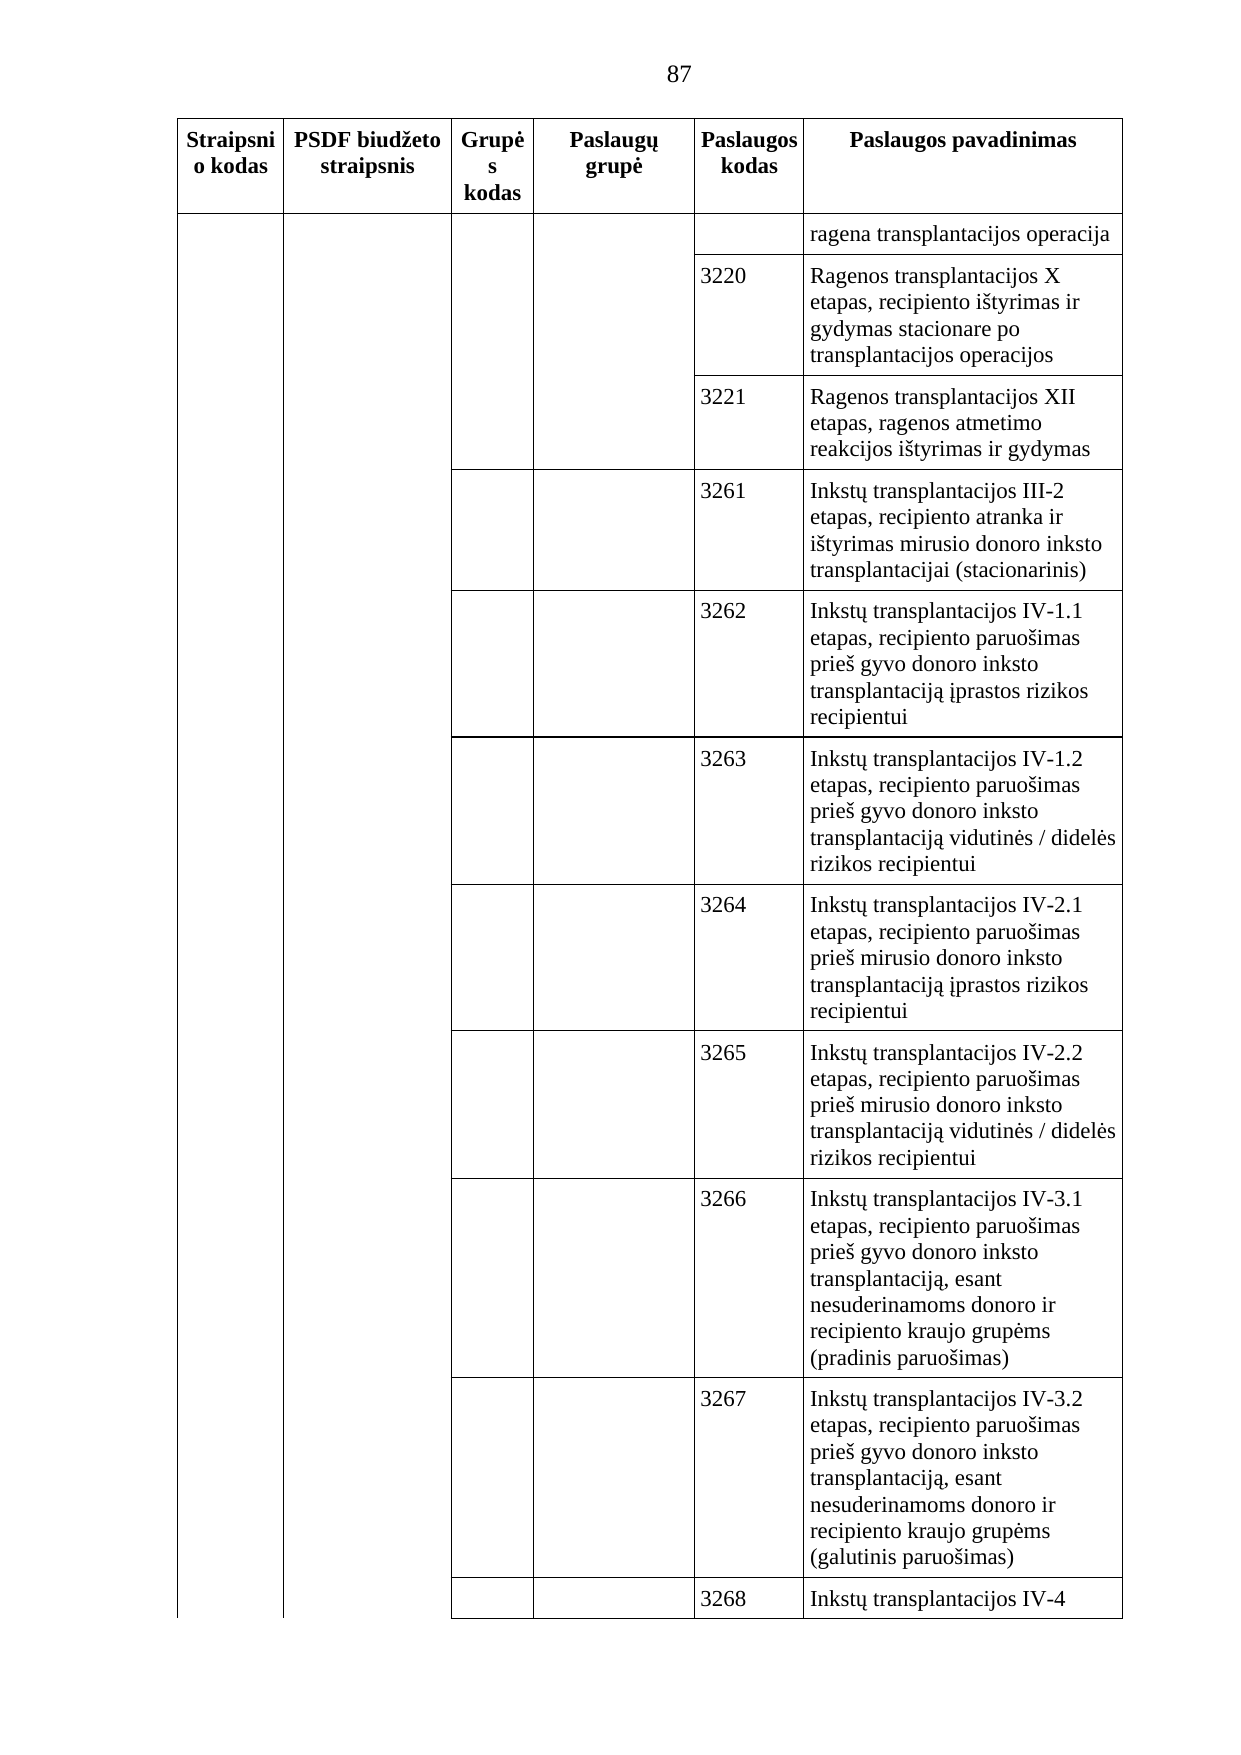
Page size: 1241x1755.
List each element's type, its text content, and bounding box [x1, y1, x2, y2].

table_cell [178, 1577, 283, 1618]
table_header Grupės kodas [452, 119, 533, 212]
table_cell [178, 469, 283, 589]
table_header Straipsnio kodas [178, 119, 283, 212]
table_cell [452, 591, 533, 736]
table_cell [178, 1030, 283, 1177]
table_cell 3220 [695, 255, 803, 374]
table_cell [534, 214, 694, 469]
table_cell [284, 884, 451, 1030]
table_cell [452, 214, 533, 469]
table_cell 3265 [695, 1031, 803, 1177]
table_cell [284, 1030, 451, 1177]
table_cell [284, 1577, 451, 1618]
table_cell [534, 1031, 694, 1177]
table_cell [695, 214, 803, 254]
table_cell [534, 1578, 694, 1618]
table_cell 3268 [695, 1578, 803, 1618]
table_cell 3262 [695, 591, 803, 736]
table_cell [178, 375, 283, 469]
table_cell [534, 591, 694, 736]
table_cell Ragenos transplantacijos XII etapas, ragenos atmetimo reakcijos ištyrimas ir gydymas [804, 376, 1122, 469]
table_cell 3264 [695, 885, 803, 1030]
table_cell [452, 1578, 533, 1618]
table_cell Inkstų transplantacijos IV-1.2 etapas, recipiento paruošimas prieš gyvo donoro inksto transplantaciją vidutinės / didelės rizikos recipientui [804, 738, 1122, 883]
table_cell [178, 1377, 283, 1577]
table_cell 3267 [695, 1378, 803, 1577]
table_cell Inkstų transplantacijos IV-2.1 etapas, recipiento paruošimas prieš mirusio donoro inksto transplantaciją įprastos rizikos recipientui [804, 885, 1122, 1030]
table_cell Ragenos transplantacijos X etapas, recipiento ištyrimas ir gydymas stacionare po transplantacijos operacijos [804, 255, 1122, 374]
table_cell 3263 [695, 738, 803, 883]
table_cell [284, 214, 451, 254]
table_cell [452, 470, 533, 589]
table_cell [284, 254, 451, 374]
table_cell ragena transplantacijos operacija [804, 214, 1122, 254]
table_cell Inkstų transplantacijos III-2 etapas, recipiento atranka ir ištyrimas mirusio donoro inksto transplantacijai (stacionarinis) [804, 470, 1122, 589]
table_cell 3221 [695, 376, 803, 469]
table_cell [284, 469, 451, 589]
table_header Paslaugos pavadinimas [804, 119, 1122, 212]
table_cell [284, 590, 451, 736]
table_cell Inkstų transplantacijos IV-2.2 etapas, recipiento paruošimas prieš mirusio donoro inksto transplantaciją vidutinės / didelės rizikos recipientui [804, 1031, 1122, 1177]
table_header PSDF biudžeto straipsnis [284, 119, 451, 212]
table_cell [178, 214, 283, 254]
table_cell 3261 [695, 470, 803, 589]
table_cell [178, 884, 283, 1030]
table_header Paslaugos kodas [695, 119, 803, 212]
table_cell [452, 1179, 533, 1377]
table_cell [452, 738, 533, 883]
table_cell [452, 1031, 533, 1177]
table_cell 3266 [695, 1179, 803, 1377]
table_cell [284, 736, 451, 883]
table_cell [534, 885, 694, 1030]
table_header Paslaugų grupė [534, 119, 694, 212]
table_cell [534, 1378, 694, 1577]
table_cell [284, 1377, 451, 1577]
table_cell Inkstų transplantacijos IV-3.1 etapas, recipiento paruošimas prieš gyvo donoro inksto transplantaciją, esant nesuderinamoms donoro ir recipiento kraujo grupėms (pradinis paruošimas) [804, 1179, 1122, 1377]
table_cell [534, 738, 694, 883]
table_cell [534, 1179, 694, 1377]
table_cell [284, 1178, 451, 1377]
table_cell [178, 590, 283, 736]
table_cell [534, 470, 694, 589]
table_cell [452, 1378, 533, 1577]
table_cell Inkstų transplantacijos IV-3.2 etapas, recipiento paruošimas prieš gyvo donoro inksto transplantaciją, esant nesuderinamoms donoro ir recipiento kraujo grupėms (galutinis paruošimas) [804, 1378, 1122, 1577]
table_cell [452, 885, 533, 1030]
table_cell Inkstų transplantacijos IV-4 [804, 1578, 1122, 1618]
table_cell Inkstų transplantacijos IV-1.1 etapas, recipiento paruošimas prieš gyvo donoro inksto transplantaciją įprastos rizikos recipientui [804, 591, 1122, 736]
table_cell [178, 254, 283, 374]
table_cell [178, 1178, 283, 1377]
table_cell [178, 736, 283, 883]
table_cell [284, 375, 451, 469]
